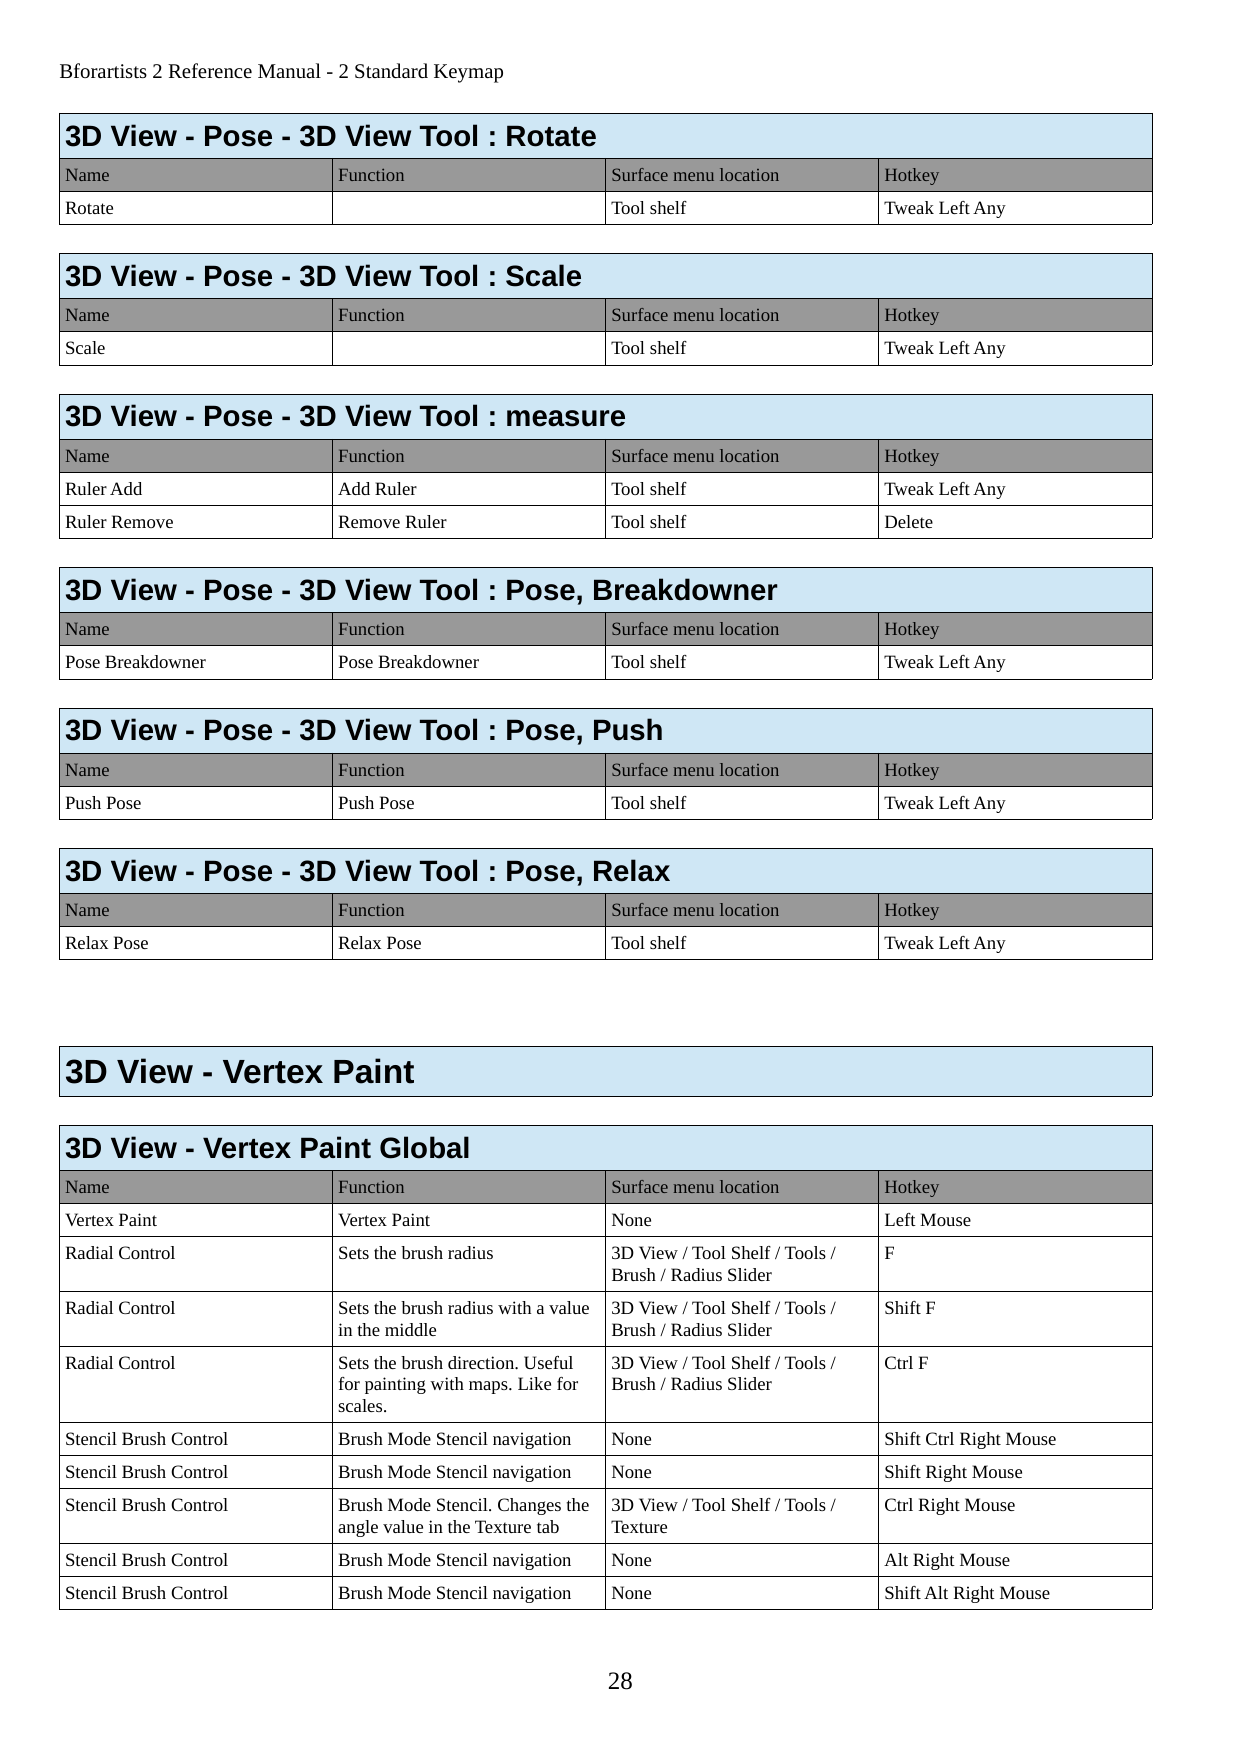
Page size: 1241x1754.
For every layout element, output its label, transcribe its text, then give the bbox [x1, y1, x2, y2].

table_cell Tool shelf [606, 646, 878, 678]
table_cell Brush Mode Stencil navigation [333, 1423, 605, 1455]
table_cell None [606, 1577, 878, 1609]
table_cell Tool shelf [606, 927, 878, 959]
table_cell Stencil Brush Control [60, 1577, 332, 1609]
table_cell F [879, 1237, 1152, 1291]
table_header 3D View - Pose - 3D View Tool : Pose, Breakdowner [60, 568, 1152, 612]
table_cell Tool shelf [606, 332, 878, 364]
table_cell [333, 332, 605, 364]
table_cell Scale [60, 332, 332, 364]
table_cell Brush Mode Stencil navigation [333, 1456, 605, 1488]
table_cell Function [333, 894, 605, 926]
table_cell Delete [879, 506, 1152, 538]
table_cell Surface menu location [606, 159, 878, 191]
table_cell Brush Mode Stencil navigation [333, 1577, 605, 1609]
table_cell Surface menu location [606, 440, 878, 472]
table_header 3D View - Pose - 3D View Tool : Pose, Relax [60, 849, 1152, 893]
table_header 3D View - Vertex Paint [60, 1047, 1152, 1096]
table_cell Hotkey [879, 159, 1152, 191]
table_cell None [606, 1544, 878, 1576]
table_cell Tool shelf [606, 192, 878, 224]
table_cell Ruler Remove [60, 506, 332, 538]
table_cell Sets the brush radius with a value in the middle [333, 1292, 605, 1346]
table_cell Ruler Add [60, 473, 332, 505]
table_cell Surface menu location [606, 754, 878, 786]
table_cell Name [60, 754, 332, 786]
table_cell [333, 192, 605, 224]
table_cell 3D View / Tool Shelf / Tools / Brush / Radius Slider [606, 1347, 878, 1422]
table_cell Remove Ruler [333, 506, 605, 538]
table_header 3D View - Pose - 3D View Tool : measure [60, 395, 1152, 439]
table_cell Tweak Left Any [879, 927, 1152, 959]
table_cell Shift F [879, 1292, 1152, 1346]
table_cell Ctrl F [879, 1347, 1152, 1422]
table_cell Tweak Left Any [879, 473, 1152, 505]
table_cell Name [60, 1171, 332, 1203]
table_header 3D View - Pose - 3D View Tool : Scale [60, 254, 1152, 298]
table_cell Function [333, 1171, 605, 1203]
table_cell Radial Control [60, 1347, 332, 1422]
table_cell Tweak Left Any [879, 192, 1152, 224]
table_cell Name [60, 613, 332, 645]
table_cell None [606, 1204, 878, 1236]
table_cell Function [333, 159, 605, 191]
table_cell Hotkey [879, 299, 1152, 331]
table_cell Name [60, 299, 332, 331]
table_cell 3D View / Tool Shelf / Tools / Brush / Radius Slider [606, 1237, 878, 1291]
table_cell Shift Right Mouse [879, 1456, 1152, 1488]
table_cell Tool shelf [606, 506, 878, 538]
table_cell Function [333, 440, 605, 472]
table_cell Push Pose [60, 787, 332, 819]
table_cell Function [333, 299, 605, 331]
table_cell Pose Breakdowner [333, 646, 605, 678]
table_cell Ctrl Right Mouse [879, 1489, 1152, 1543]
table_cell Hotkey [879, 440, 1152, 472]
table_cell None [606, 1423, 878, 1455]
table_cell Stencil Brush Control [60, 1456, 332, 1488]
table_cell Radial Control [60, 1292, 332, 1346]
table_header 3D View - Pose - 3D View Tool : Pose, Push [60, 709, 1152, 753]
table_cell Function [333, 754, 605, 786]
table_cell Relax Pose [333, 927, 605, 959]
table_cell Radial Control [60, 1237, 332, 1291]
table_cell Stencil Brush Control [60, 1423, 332, 1455]
table_cell Tweak Left Any [879, 646, 1152, 678]
table_cell Alt Right Mouse [879, 1544, 1152, 1576]
table_cell Surface menu location [606, 1171, 878, 1203]
table_cell Stencil Brush Control [60, 1544, 332, 1576]
table_cell Surface menu location [606, 613, 878, 645]
table_cell Shift Ctrl Right Mouse [879, 1423, 1152, 1455]
table_cell Function [333, 613, 605, 645]
table_header 3D View - Vertex Paint Global [60, 1126, 1152, 1170]
table_cell Vertex Paint [60, 1204, 332, 1236]
table_cell Sets the brush direction. Useful for painting with maps. Like for scales. [333, 1347, 605, 1422]
table_cell Tool shelf [606, 787, 878, 819]
table_cell Name [60, 159, 332, 191]
table_cell Brush Mode Stencil navigation [333, 1544, 605, 1576]
table_cell Hotkey [879, 1171, 1152, 1203]
table_cell Surface menu location [606, 299, 878, 331]
table_cell Stencil Brush Control [60, 1489, 332, 1543]
table_cell 3D View / Tool Shelf / Tools / Texture [606, 1489, 878, 1543]
table_cell Name [60, 440, 332, 472]
table_header 3D View - Pose - 3D View Tool : Rotate [60, 114, 1152, 158]
table_cell Add Ruler [333, 473, 605, 505]
table_cell Rotate [60, 192, 332, 224]
table_cell Push Pose [333, 787, 605, 819]
table_cell Pose Breakdowner [60, 646, 332, 678]
table_cell Tool shelf [606, 473, 878, 505]
table_cell Brush Mode Stencil. Changes the angle value in the Texture tab [333, 1489, 605, 1543]
table_cell Name [60, 894, 332, 926]
table_cell None [606, 1456, 878, 1488]
table_cell Relax Pose [60, 927, 332, 959]
table_cell Vertex Paint [333, 1204, 605, 1236]
table_cell Hotkey [879, 894, 1152, 926]
table_cell Sets the brush radius [333, 1237, 605, 1291]
table_cell Tweak Left Any [879, 332, 1152, 364]
table_cell 3D View / Tool Shelf / Tools / Brush / Radius Slider [606, 1292, 878, 1346]
table_cell Hotkey [879, 613, 1152, 645]
table_cell Tweak Left Any [879, 787, 1152, 819]
table_cell Shift Alt Right Mouse [879, 1577, 1152, 1609]
table_cell Surface menu location [606, 894, 878, 926]
table_cell Left Mouse [879, 1204, 1152, 1236]
table_cell Hotkey [879, 754, 1152, 786]
